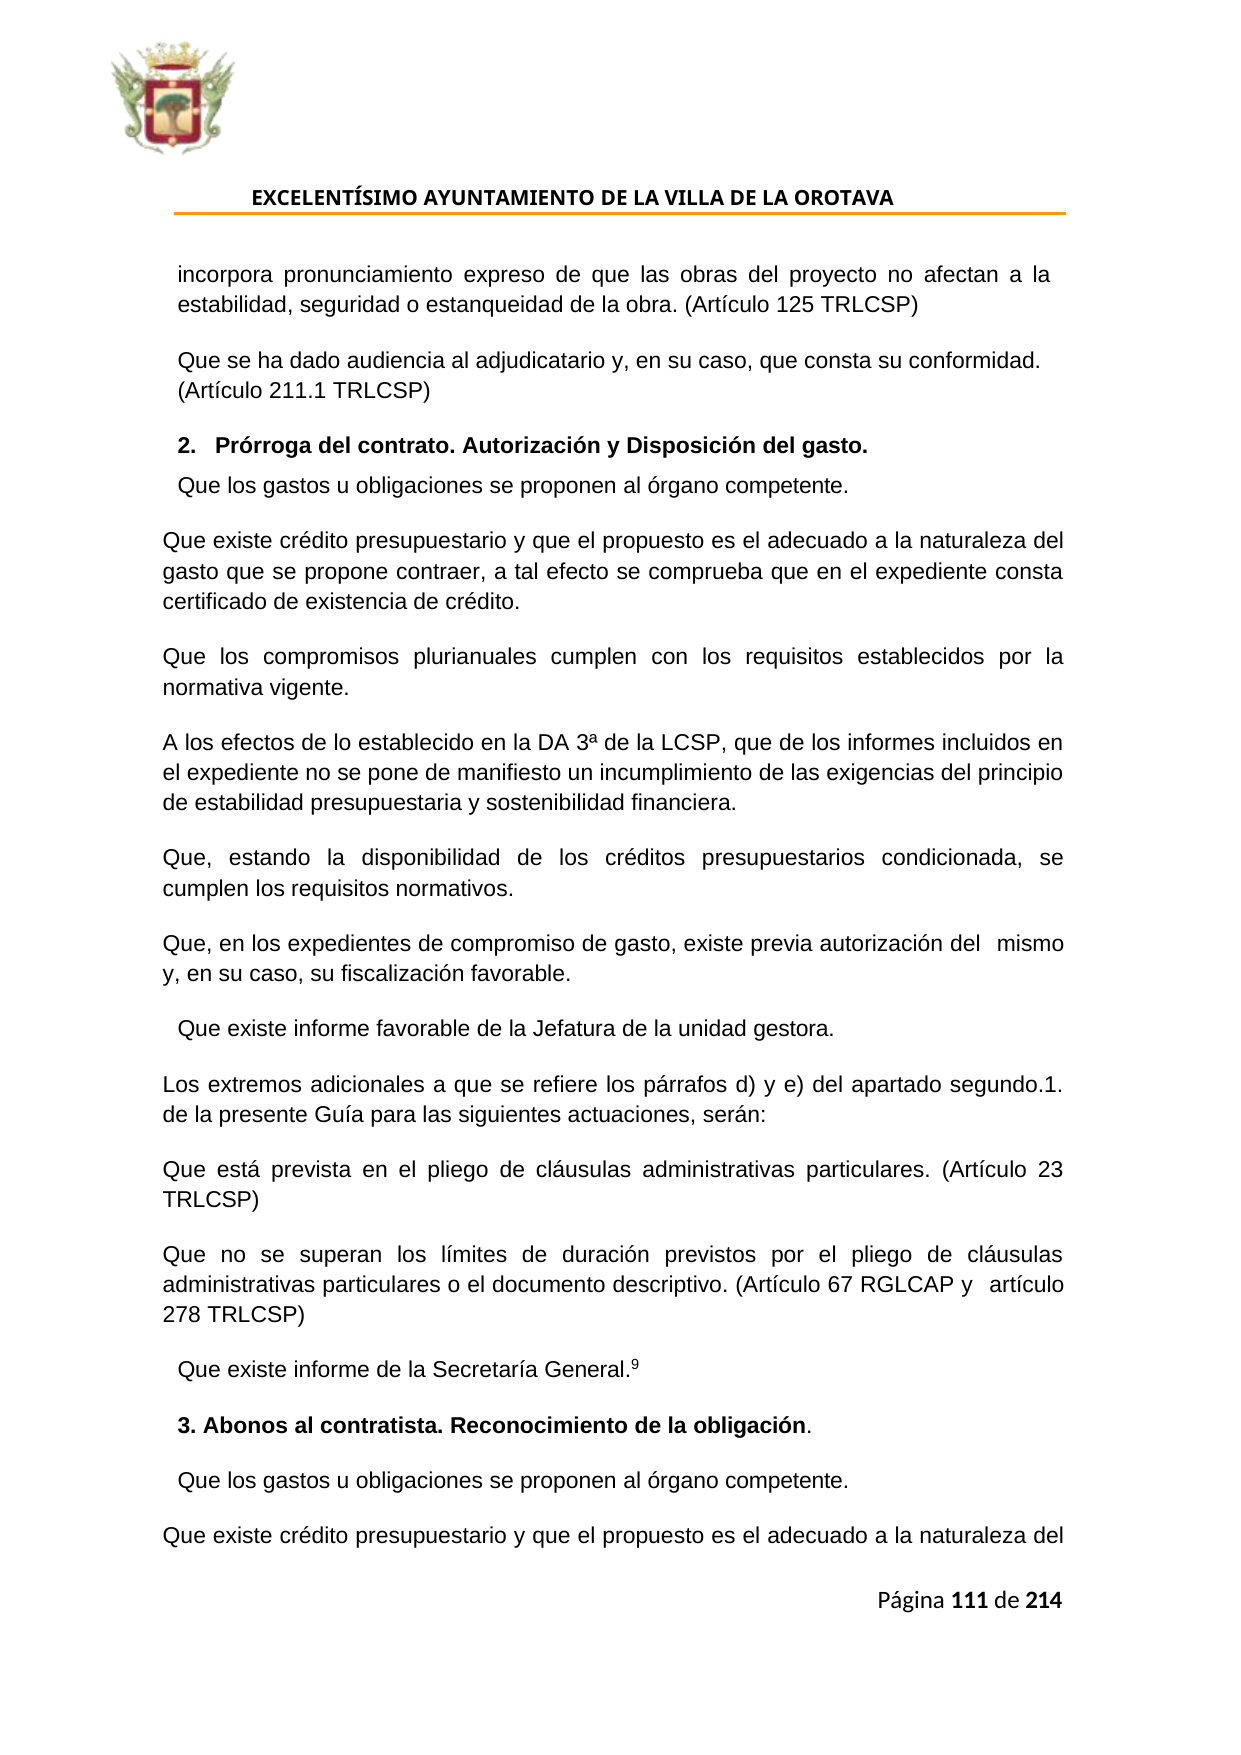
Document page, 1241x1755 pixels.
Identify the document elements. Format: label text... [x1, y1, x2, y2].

list Prórroga del contrato. Autorización y Disposición del gasto. [177, 432, 1078, 458]
text Los extremos adicionales a que se refiere los párrafos d) y e) del apartado segundo.1. de la presente Guía para las siguientes actuaciones, serán: [162, 1071, 1064, 1127]
text Que los gastos u obligaciones se proponen al órgano competente. [177, 1467, 1078, 1493]
text incorpora pronunciamiento expreso de que las obras del proyecto no afectan a la estabilidad, seguridad o estanqueidad de la obra. (Artículo 125 TRLCSP) [177, 261, 1078, 318]
text Que no se superan los límites de duración previstos por el pliego de cláusulas administrativas particulares o el documento descriptivo. (Artículo 67 RGLCAP y artículo 278 TRLCSP) [162, 1241, 1064, 1328]
text A los efectos de lo establecido en la DA 3ª de la LCSP, que de los informes incluidos en el expediente no se pone de manifiesto un incumplimiento de las exigencias del principio de estabilidad presupuestaria y sostenibilidad financiera. [162, 728, 1064, 815]
text Que los gastos u obligaciones se proponen al órgano competente. [177, 472, 1078, 498]
text Que se ha dado audiencia al adjudicatario y, en su caso, que consta su conformidad. (Artículo 211.1 TRLCSP) [177, 347, 1078, 403]
text Que, estando la disponibilidad de los créditos presupuestarios condicionada, se cumplen los requisitos normativos. [162, 844, 1064, 901]
text Que existe crédito presupuestario y que el propuesto es el adecuado a la naturaleza del [162, 1522, 1064, 1549]
text Que los compromisos plurianuales cumplen con los requisitos establecidos por la normativa vigente. [162, 643, 1064, 700]
text Que existe informe favorable de la Jefatura de la unidad gestora. [177, 1015, 1078, 1042]
text Que existe informe de la Secretaría General.9 [177, 1356, 1078, 1383]
text Que, en los expedientes de compromiso de gasto, existe previa autorización del mismo y, en su caso, su fiscalización favorable. [162, 929, 1064, 986]
text Que existe crédito presupuestario y que el propuesto es el adecuado a la naturaleza del gasto que se propone contraer, a tal efecto se comprueba que en el expediente consta certificado de existencia de crédito. [162, 527, 1064, 614]
text Que está prevista en el pliego de cláusulas administrativas particulares. (Artículo 23 TRLCSP) [162, 1156, 1064, 1212]
list Abonos al contratista. Reconocimiento de la obligación. [177, 1412, 1078, 1438]
